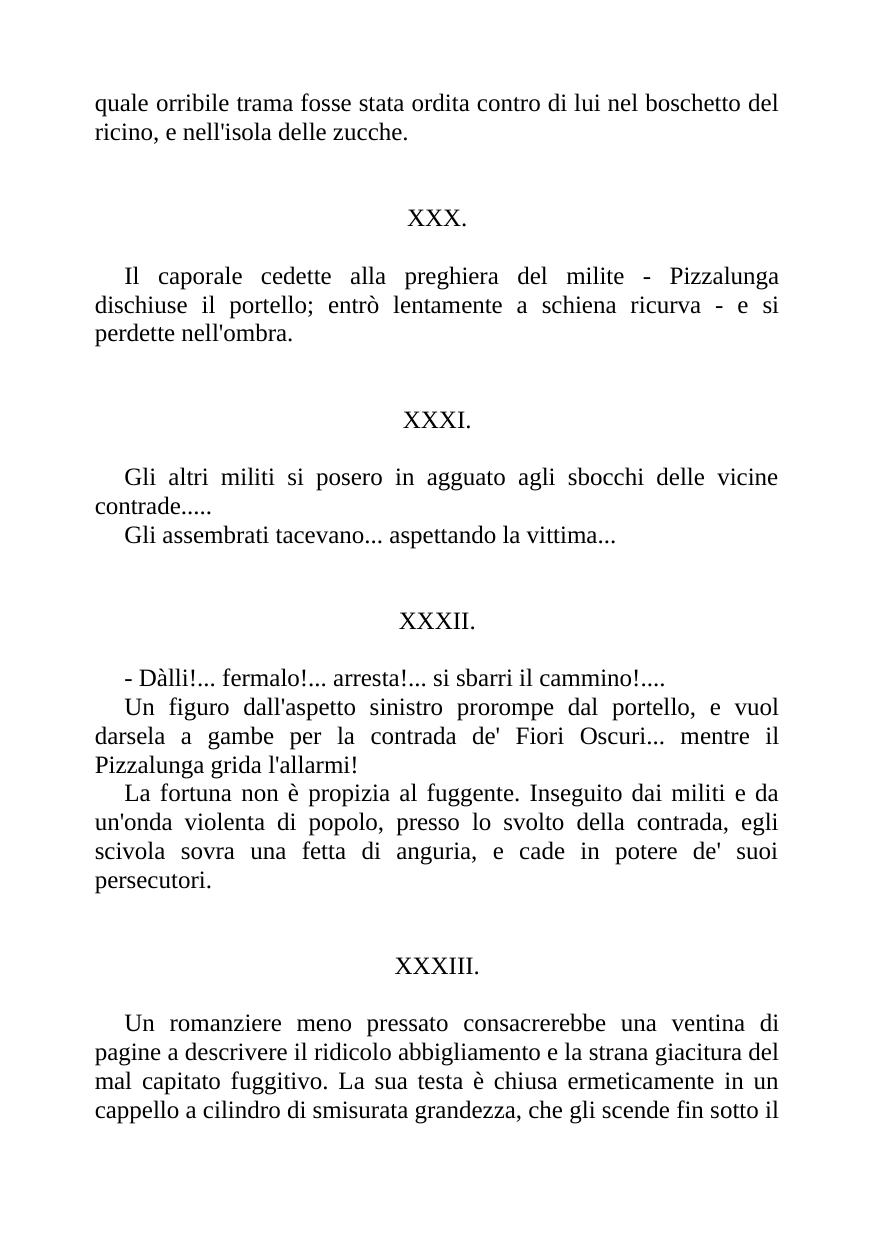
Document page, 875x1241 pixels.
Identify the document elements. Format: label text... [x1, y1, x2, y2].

text Gli altri militi si posero in agguato agli sbocchi delle vicine contrade..... [94, 462, 779, 520]
text Gli assembrati tacevano... aspettando la vittima... [94, 520, 779, 548]
text Un romanziere meno pressato consacrerebbe una ventina di pagine a descrivere il ridicolo abbigliamento e la strana giacitura del mal capitato fuggitivo. La sua testa è chiusa ermeticamente in un cappello a cilindro di smisurata grandezza, che gli scende fin sotto il [94, 1008, 779, 1123]
text quale orribile trama fosse stata ordita contro di lui nel boschetto del ricino, e nell'isola delle zucche. [94, 88, 779, 146]
text Il caporale cedette alla preghiera del milite - Pizzalunga dischiuse il portello; entrò lentamente a schiena ricurva - e si perdette nell'ombra. [94, 261, 779, 347]
text XXX. [94, 203, 779, 232]
text - Dàlli!... fermalo!... arresta!... si sbarri il cammino!.... [94, 663, 779, 692]
text Un figuro dall'aspetto sinistro prorompe dal portello, e vuol darsela a gambe per la contrada de' Fiori Oscuri... mentre il Pizzalunga grida l'allarmi! [94, 692, 779, 778]
text XXXI. [94, 405, 779, 433]
text La fortuna non è propizia al fuggente. Inseguito dai militi e da un'onda violenta di popolo, presso lo svolto della contrada, egli scivola sovra una fetta di anguria, e cade in potere de' suoi persecutori. [94, 778, 779, 893]
text XXXIII. [94, 951, 779, 980]
text XXXII. [94, 606, 779, 635]
